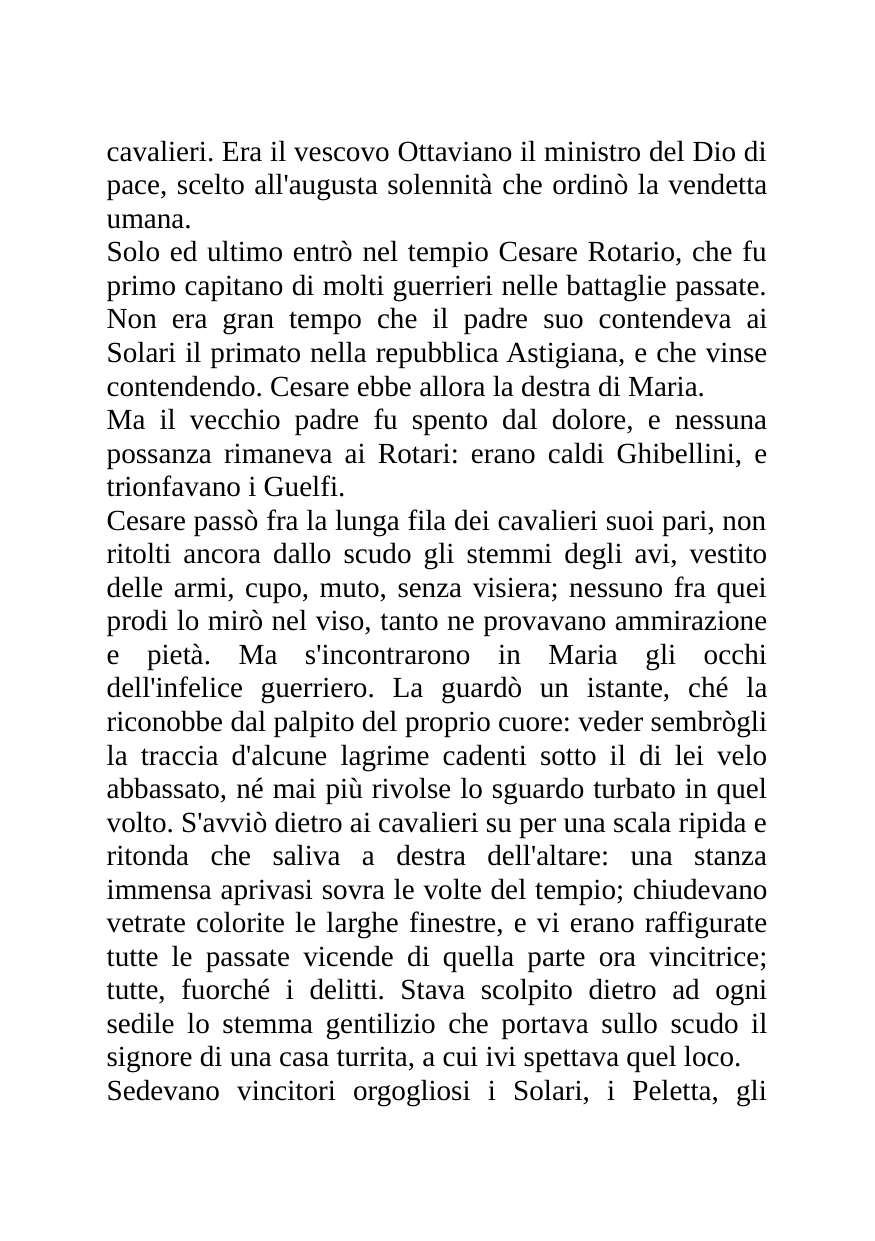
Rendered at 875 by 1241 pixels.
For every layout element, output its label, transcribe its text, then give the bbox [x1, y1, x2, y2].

text Solo ed ultimo entrò nel tempio Cesare Rotario, che fu primo capitano di molti guerrieri nelle battaglie passate. Non era gran tempo che il padre suo contendeva ai Solari il primato nella repubblica Astigiana, e che vinse contendendo. Cesare ebbe allora la destra di Maria. [106, 234, 768, 402]
text cavalieri. Era il vescovo Ottaviano il ministro del Dio di pace, scelto all'augusta solennità che ordinò la vendetta umana. [106, 134, 768, 234]
text Cesare passò fra la lunga fila dei cavalieri suoi pari, non ritolti ancora dallo scudo gli stemmi degli avi, vestito delle armi, cupo, muto, senza visiera; nessuno fra quei prodi lo mirò nel viso, tanto ne provavano ammirazione e pietà. Ma s'incontrarono in Maria gli occhi dell'infelice guerriero. La guardò un istante, ché la riconobbe dal palpito del proprio cuore: veder sembrògli la traccia d'alcune lagrime cadenti sotto il di lei velo abbassato, né mai più rivolse lo sguardo turbato in quel volto. S'avviò dietro ai cavalieri su per una scala ripida e ritonda che saliva a destra dell'altare: una stanza immensa aprivasi sovra le volte del tempio; chiudevano vetrate colorite le larghe finestre, e vi erano raffigurate tutte le passate vicende di quella parte ora vincitrice; tutte, fuorché i delitti. Stava scolpito dietro ad ogni sedile lo stemma gentilizio che portava sullo scudo il signore di una casa turrita, a cui ivi spettava quel loco. [106, 503, 768, 1073]
text Ma il vecchio padre fu spento dal dolore, e nessuna possanza rimaneva ai Rotari: erano caldi Ghibellini, e trionfavano i Guelfi. [106, 402, 768, 503]
text Sedevano vincitori orgogliosi i Solari, i Peletta, gli [106, 1073, 768, 1107]
